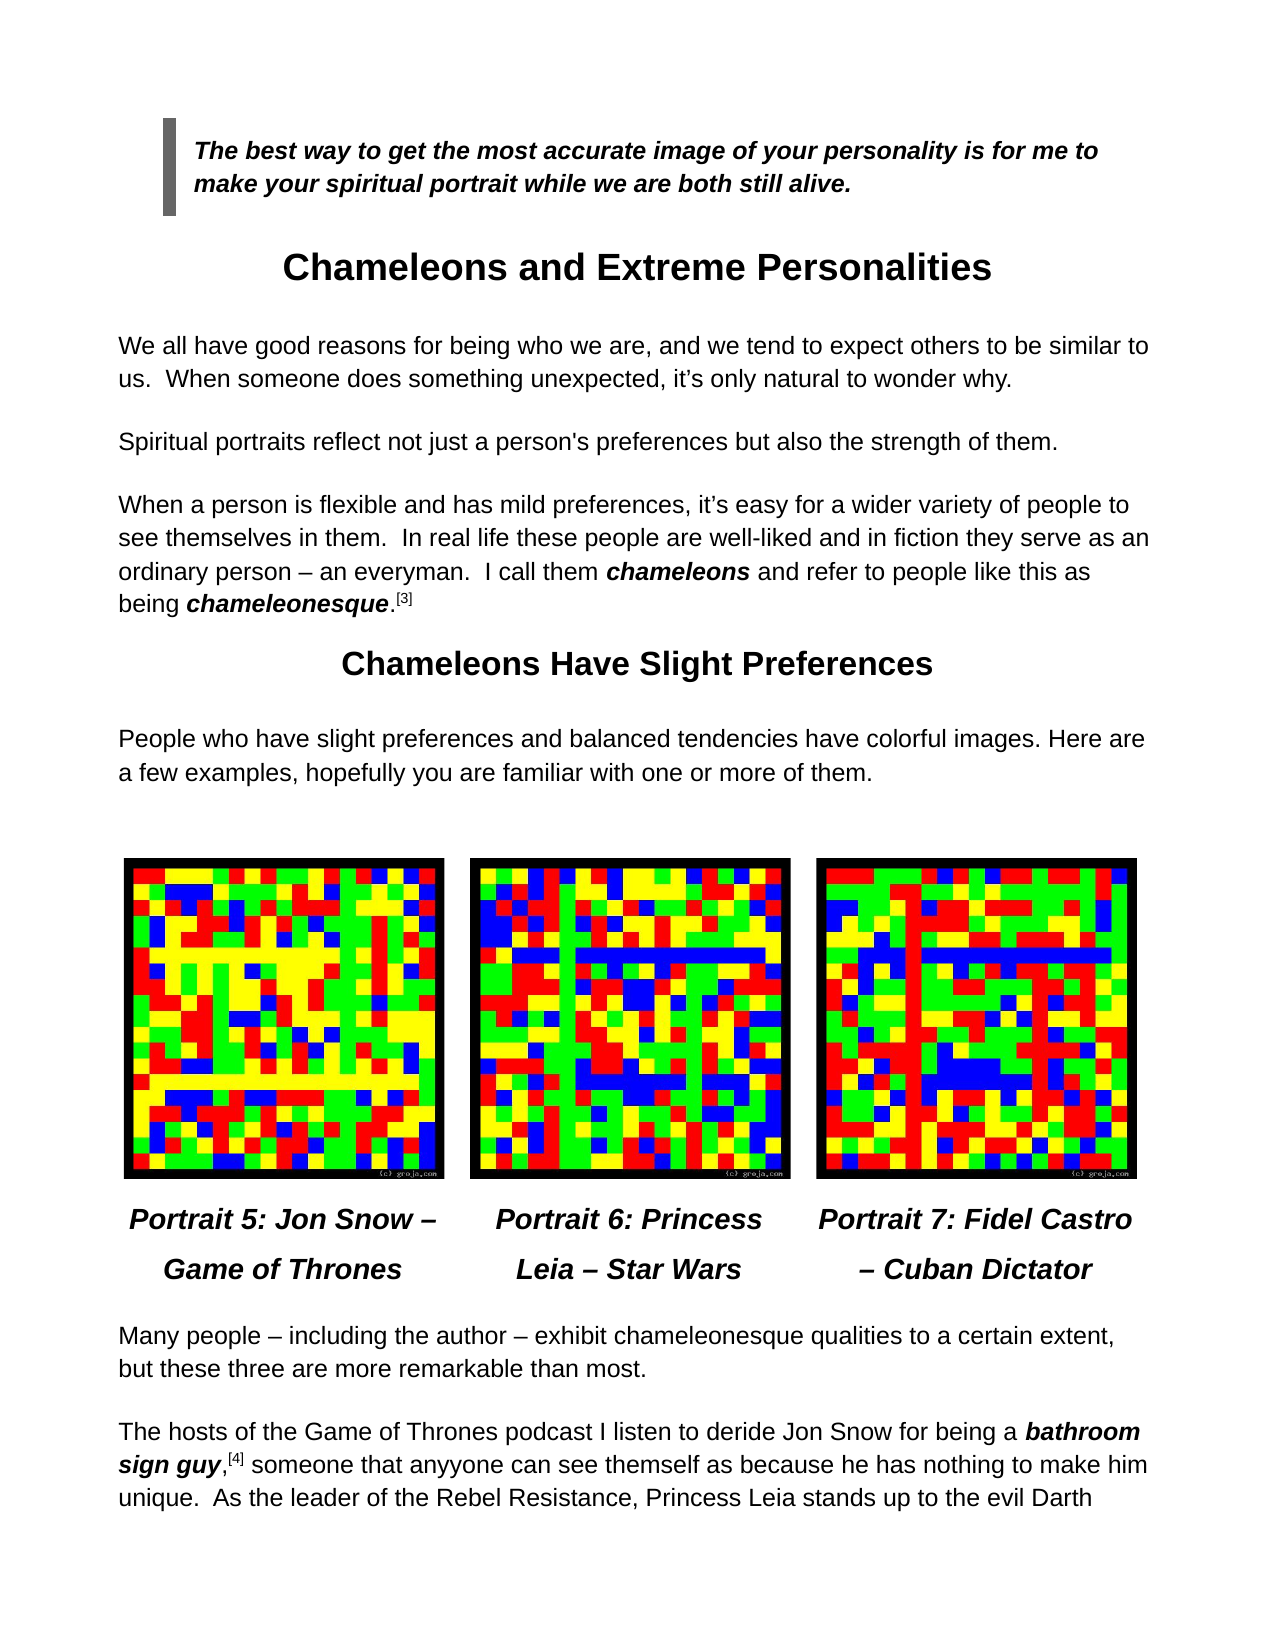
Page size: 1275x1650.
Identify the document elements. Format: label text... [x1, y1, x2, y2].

text Spiritual portraits reflect not just a person's preferences but also the strength of them. [118, 427, 1157, 456]
table_header [118, 791, 464, 1291]
table_header [811, 791, 1159, 1291]
text The hosts of the Game of Thrones podcast I listen to deride Jon Snow for being a bathroom sign guy,[4] someone that anyyone can see themself as because he has nothing to make him unique. As the leader of the Rebel Resistance, Princess Leia stands up to the evil Darth [118, 1417, 1157, 1512]
subtitle Chameleons and Extreme Personalities [118, 245, 1157, 289]
picture [123, 858, 445, 1179]
text People who have slight preferences and balanced tendencies have colorful images. Here are a few examples, hopefully you are familiar with one or more of them. [118, 724, 1157, 786]
subtitle Chameleons Have Slight Preferences [118, 643, 1157, 682]
picture [470, 858, 791, 1179]
text When a person is flexible and has mild preferences, it’s easy for a wider variety of people to see themselves in them. In real life these people are well-liked and in fiction they serve as an ordinary person – an everyman. I call them chameleons and refer to people like this as being chameleonesque.[3] [118, 490, 1157, 618]
text Many people – including the author – exhibit chameleonesque qualities to a certain extent, but these three are more remarkable than most. [118, 1321, 1157, 1383]
table_header [464, 791, 811, 1291]
text We all have good reasons for being who we are, and we tend to expect others to be similar to us. When someone does something unexpected, it’s only natural to wonder why. [118, 331, 1157, 393]
text The best way to get the most accurate image of your personality is for me to make your spiritual portrait while we are both still alive. [176, 118, 1157, 216]
picture [816, 858, 1137, 1179]
